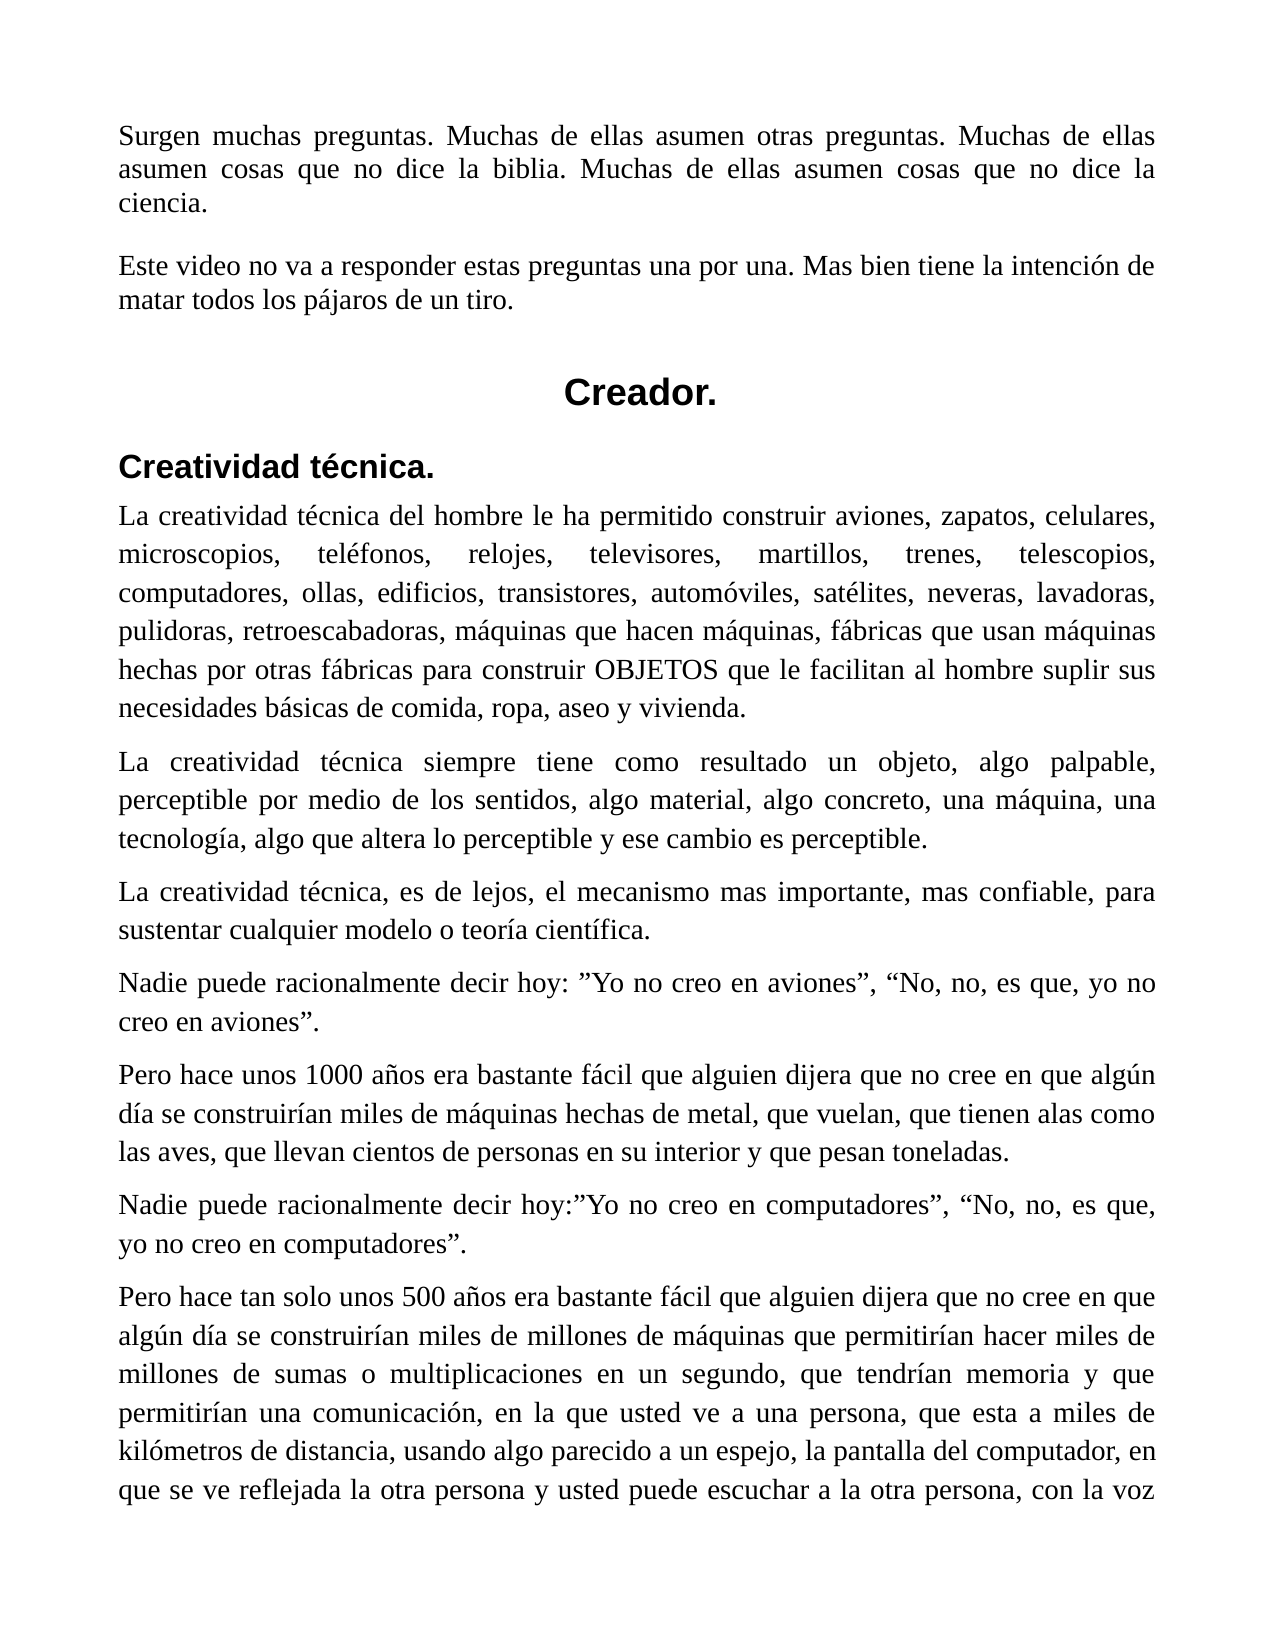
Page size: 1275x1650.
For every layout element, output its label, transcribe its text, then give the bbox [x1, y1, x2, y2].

subtitle Creatividad técnica. [118, 447, 1157, 485]
text La creatividad técnica del hombre le ha permitido construir aviones, zapatos, celulares, microscopios, teléfonos, relojes, televisores, martillos, trenes, telescopios, computadores, ollas, edificios, transistores, automóviles, satélites, neveras, lavadoras, pulidoras, retroescabadoras, máquinas que hacen máquinas, fábricas que usan máquinas hechas por otras fábricas para construir OBJETOS que le facilitan al hombre suplir sus necesidades básicas de comida, ropa, aseo y vivienda. [118, 498, 1157, 724]
text Este video no va a responder estas preguntas una por una. Mas bien tiene la intención de matar todos los pájaros de un tiro. [118, 248, 1157, 315]
text Nadie puede racionalmente decir hoy:”Yo no creo en computadores”, “No, no, es que, yo no creo en computadores”. [118, 1187, 1157, 1259]
text Pero hace unos 1000 años era bastante fácil que alguien dijera que no cree en que algún día se construirían miles de máquinas hechas de metal, que vuelan, que tienen alas como las aves, que llevan cientos de personas en su interior y que pesan toneladas. [118, 1057, 1157, 1168]
text Surgen muchas preguntas. Muchas de ellas asumen otras preguntas. Muchas de ellas asumen cosas que no dice la biblia. Muchas de ellas asumen cosas que no dice la ciencia. [118, 118, 1157, 219]
text Nadie puede racionalmente decir hoy: ”Yo no creo en aviones”, “No, no, es que, yo no creo en aviones”. [118, 966, 1157, 1038]
text La creatividad técnica siempre tiene como resultado un objeto, algo palpable, perceptible por medio de los sentidos, algo material, algo concreto, una máquina, una tecnología, algo que altera lo perceptible y ese cambio es perceptible. [118, 744, 1157, 854]
text La creatividad técnica, es de lejos, el mecanismo mas importante, mas confiable, para sustentar cualquier modelo o teoría científica. [118, 874, 1157, 946]
text Pero hace tan solo unos 500 años era bastante fácil que alguien dijera que no cree en que algún día se construirían miles de millones de máquinas que permitirían hacer miles de millones de sumas o multiplicaciones en un segundo, que tendrían memoria y que permitirían una comunicación, en la que usted ve a una persona, que esta a miles de kilómetros de distancia, usando algo parecido a un espejo, la pantalla del computador, en que se ve reflejada la otra persona y usted puede escuchar a la otra persona, con la voz [118, 1279, 1157, 1505]
subtitle Creador. [124, 370, 1157, 413]
